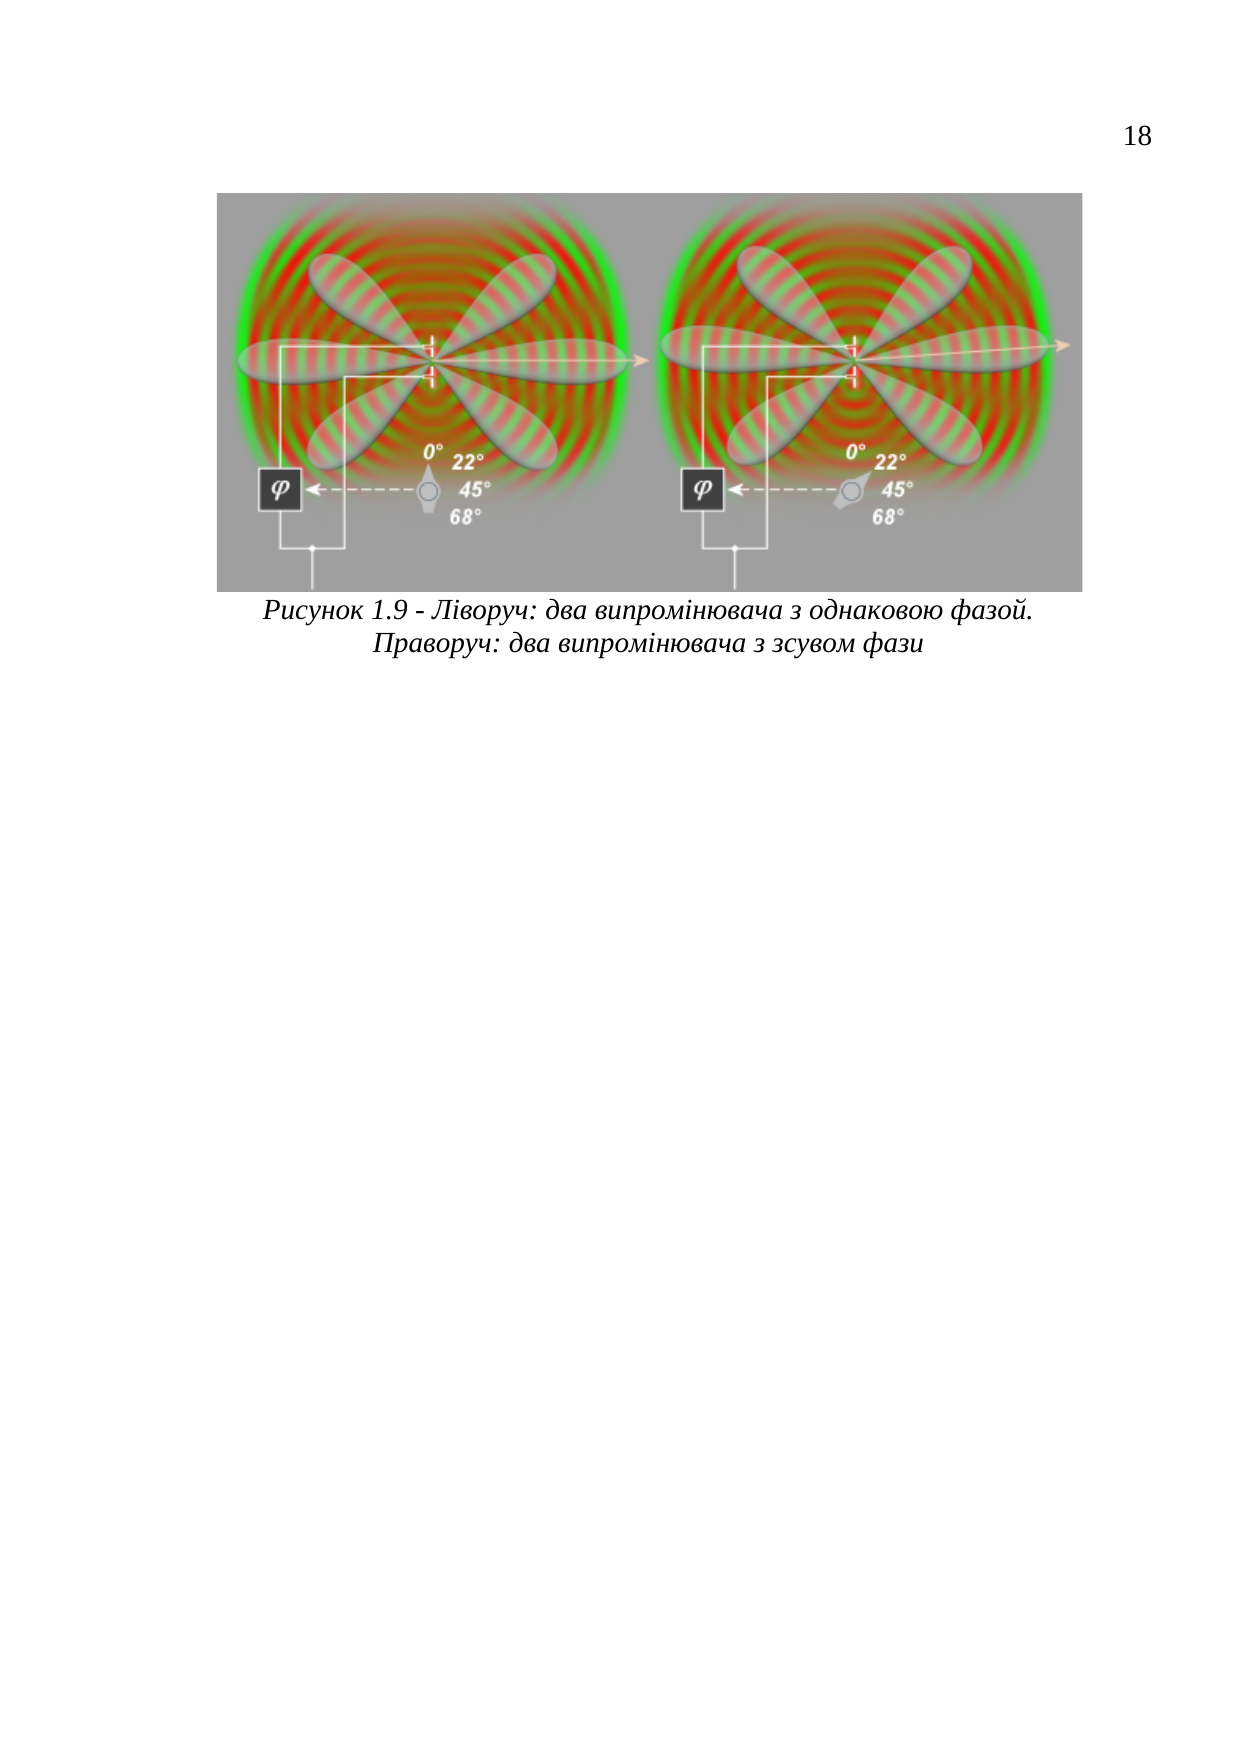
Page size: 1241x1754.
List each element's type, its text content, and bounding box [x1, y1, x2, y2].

picture [216, 193, 1083, 592]
text Рисунок 1.9 - Ліворуч: два випромінювача з однаковою фазой. Праворуч: два випромінювача з зсувом фази [217, 592, 1082, 659]
